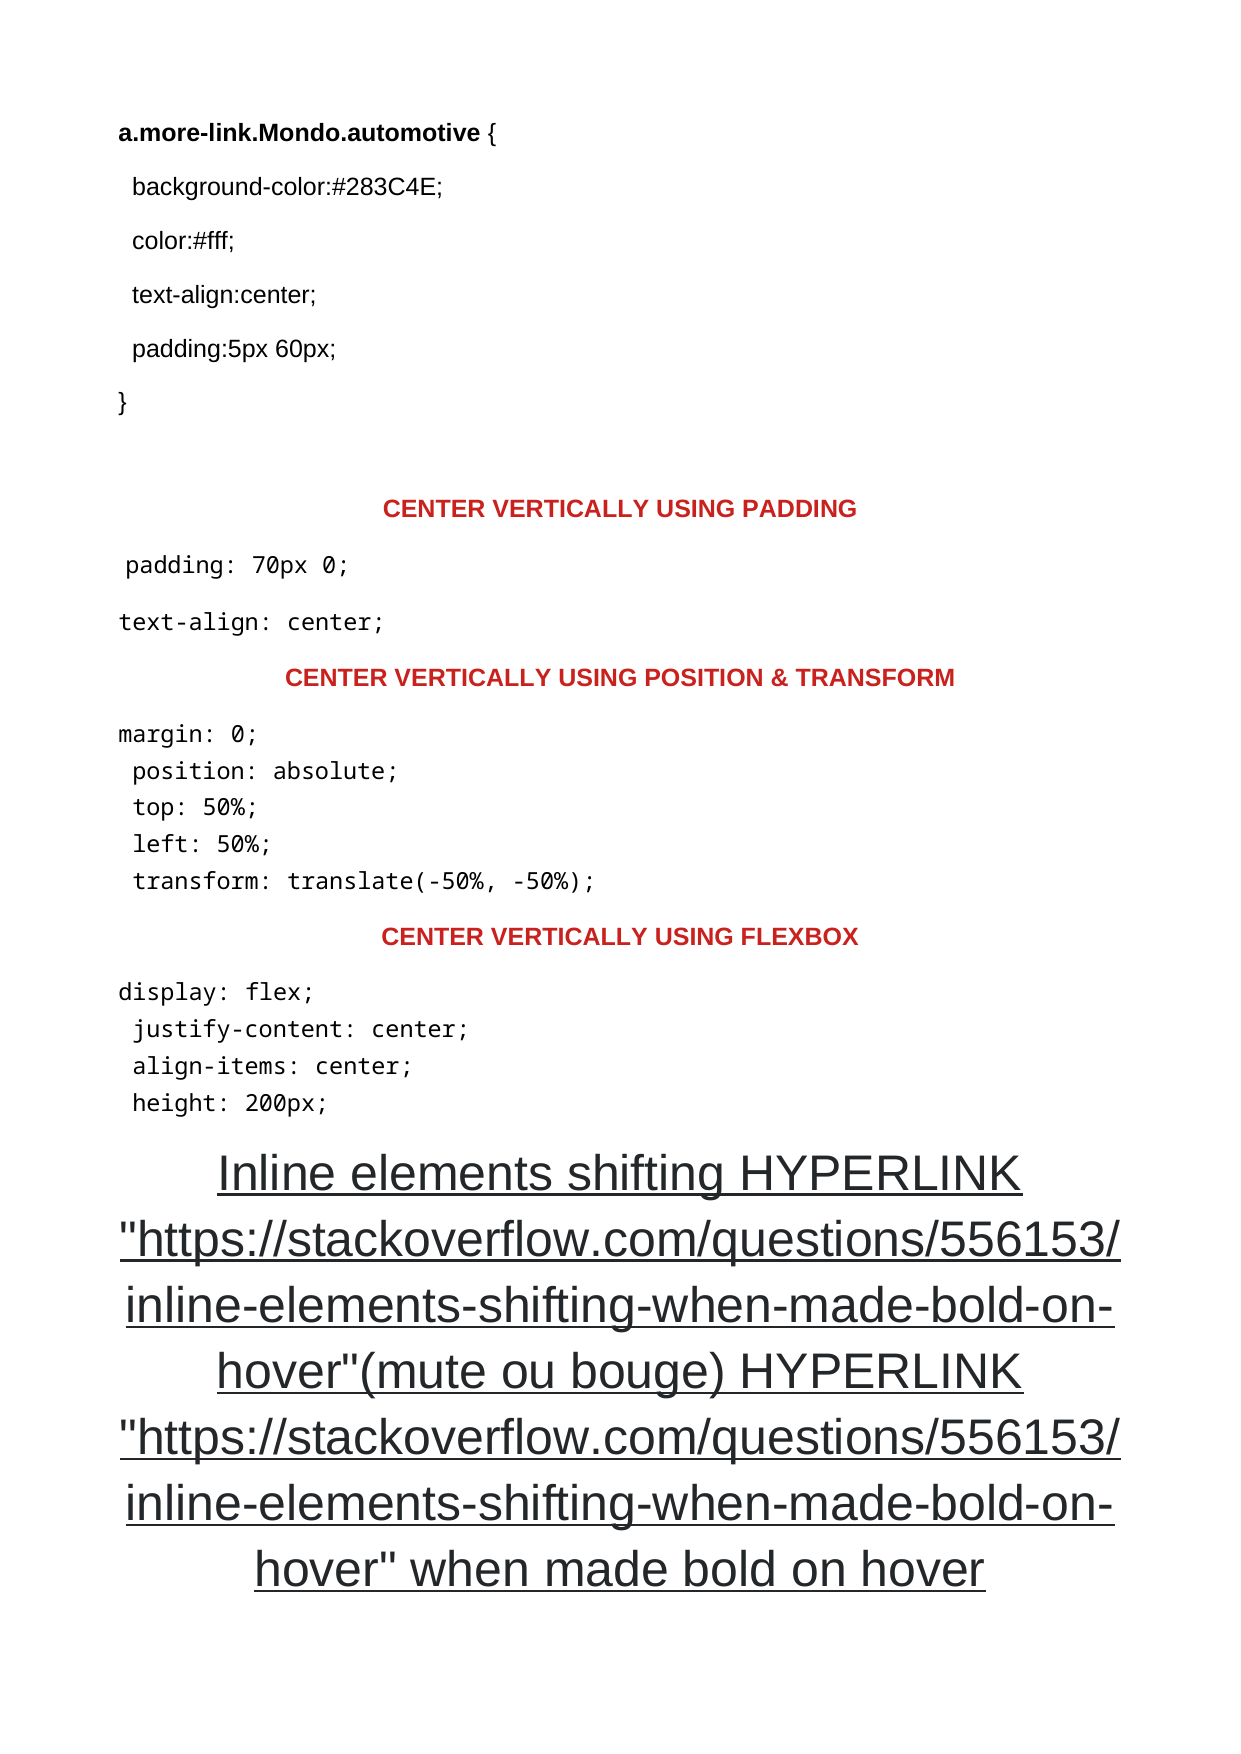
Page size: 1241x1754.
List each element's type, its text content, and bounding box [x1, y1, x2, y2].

text } [118, 387, 1122, 416]
text text-align:center; [118, 280, 1122, 308]
text margin: 0; position: absolute; top: 50%; left: 50%; transform: translate(-50%, -50%); [118, 717, 1122, 896]
text padding: 70px 0; [118, 548, 1122, 580]
text CENTER VERTICALLY USING POSITION & TRANSFORM [118, 663, 1122, 692]
text display: flex; justify-content: center; align-items: center; height: 200px; [118, 976, 1122, 1118]
text text-align: center; [118, 606, 1122, 638]
text a.more-link.Mondo.automotive { [118, 118, 1122, 147]
text padding:5px 60px; [118, 333, 1122, 362]
text color:#fff; [118, 226, 1122, 254]
text CENTER VERTICALLY USING FLEXBOX [118, 922, 1122, 951]
text CENTER VERTICALLY USING PADDING [118, 494, 1122, 523]
text background-color:#283C4E; [118, 172, 1122, 201]
text Inline elements shifting HYPERLINK "https://stackoverflow.com/questions/556153/inline-elements-shifting-when-made-bold-on-hover"(mute ou bouge) HYPERLINK "https://stackoverflow.com/questions/556153/inline-elements-shifting-when-made-bold-on-hover" when made bold on hover [118, 1144, 1122, 1597]
